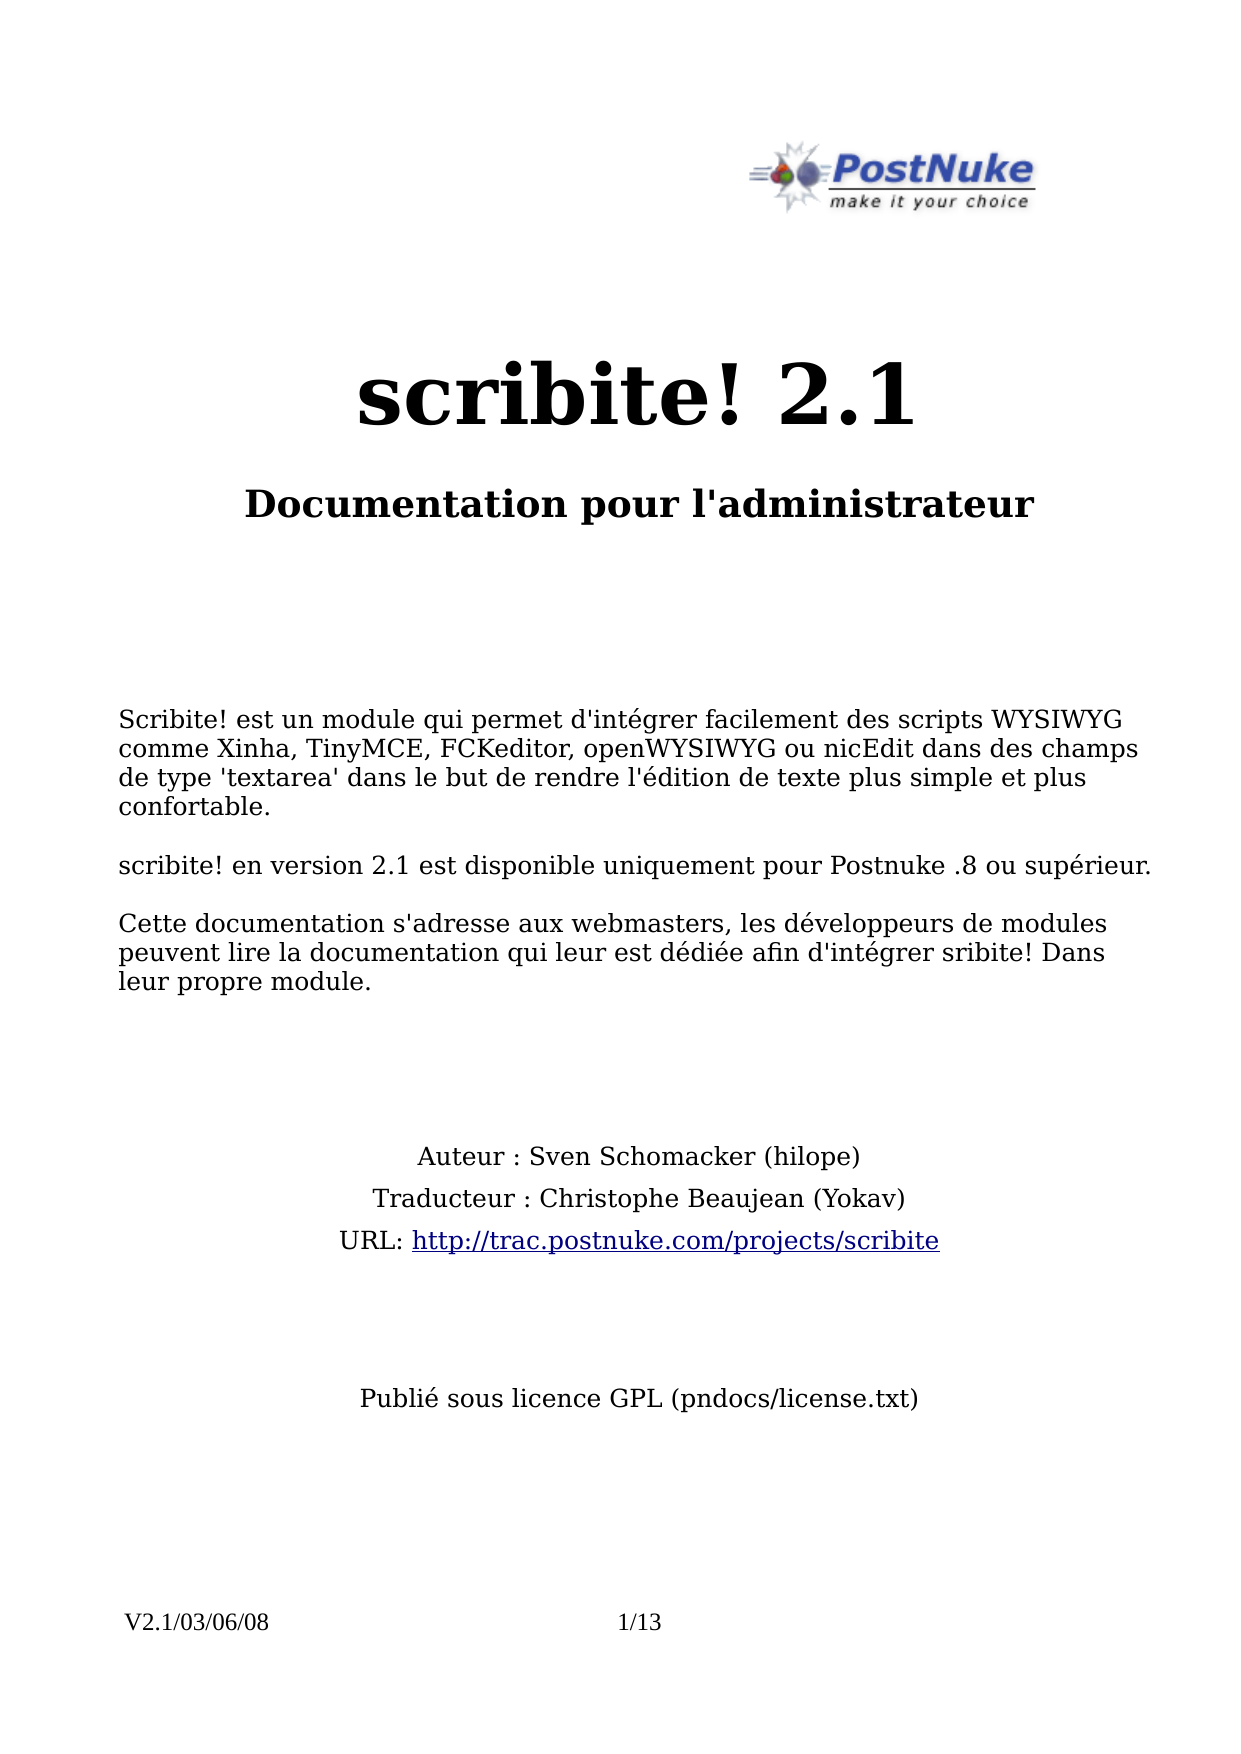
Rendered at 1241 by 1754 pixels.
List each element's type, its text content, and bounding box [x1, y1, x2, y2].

text Publié sous licence GPL (pndocs/license.txt) [118, 1384, 1160, 1413]
text Cette documentation s'adresse aux webmasters, les développeurs de modules peuvent lire la documentation qui leur est dédiée afin d'intégrer sribite! Dans leur propre module. [118, 909, 1160, 997]
subtitle Documentation pour l'administrateur [118, 482, 1160, 526]
text Auteur : Sven Schomacker (hilope) [118, 1142, 1160, 1172]
subtitle scribite! 2.1 [118, 346, 1160, 444]
text scribite! en version 2.1 est disponible uniquement pour Postnuke .8 ou supérieur. [118, 851, 1160, 880]
text Scribite! est un module qui permet d'intégrer facilement des scripts WYSIWYG comme Xinha, TinyMCE, FCKeditor, openWYSIWYG ou nicEdit dans des champs de type 'textarea' dans le but de rendre l'édition de texte plus simple et plus confortable. [118, 705, 1160, 822]
text Traducteur : Christophe Beaujean (Yokav) [118, 1184, 1160, 1213]
text URL: http://trac.postnuke.com/projects/scribite [118, 1226, 1160, 1255]
picture [749, 120, 1158, 228]
